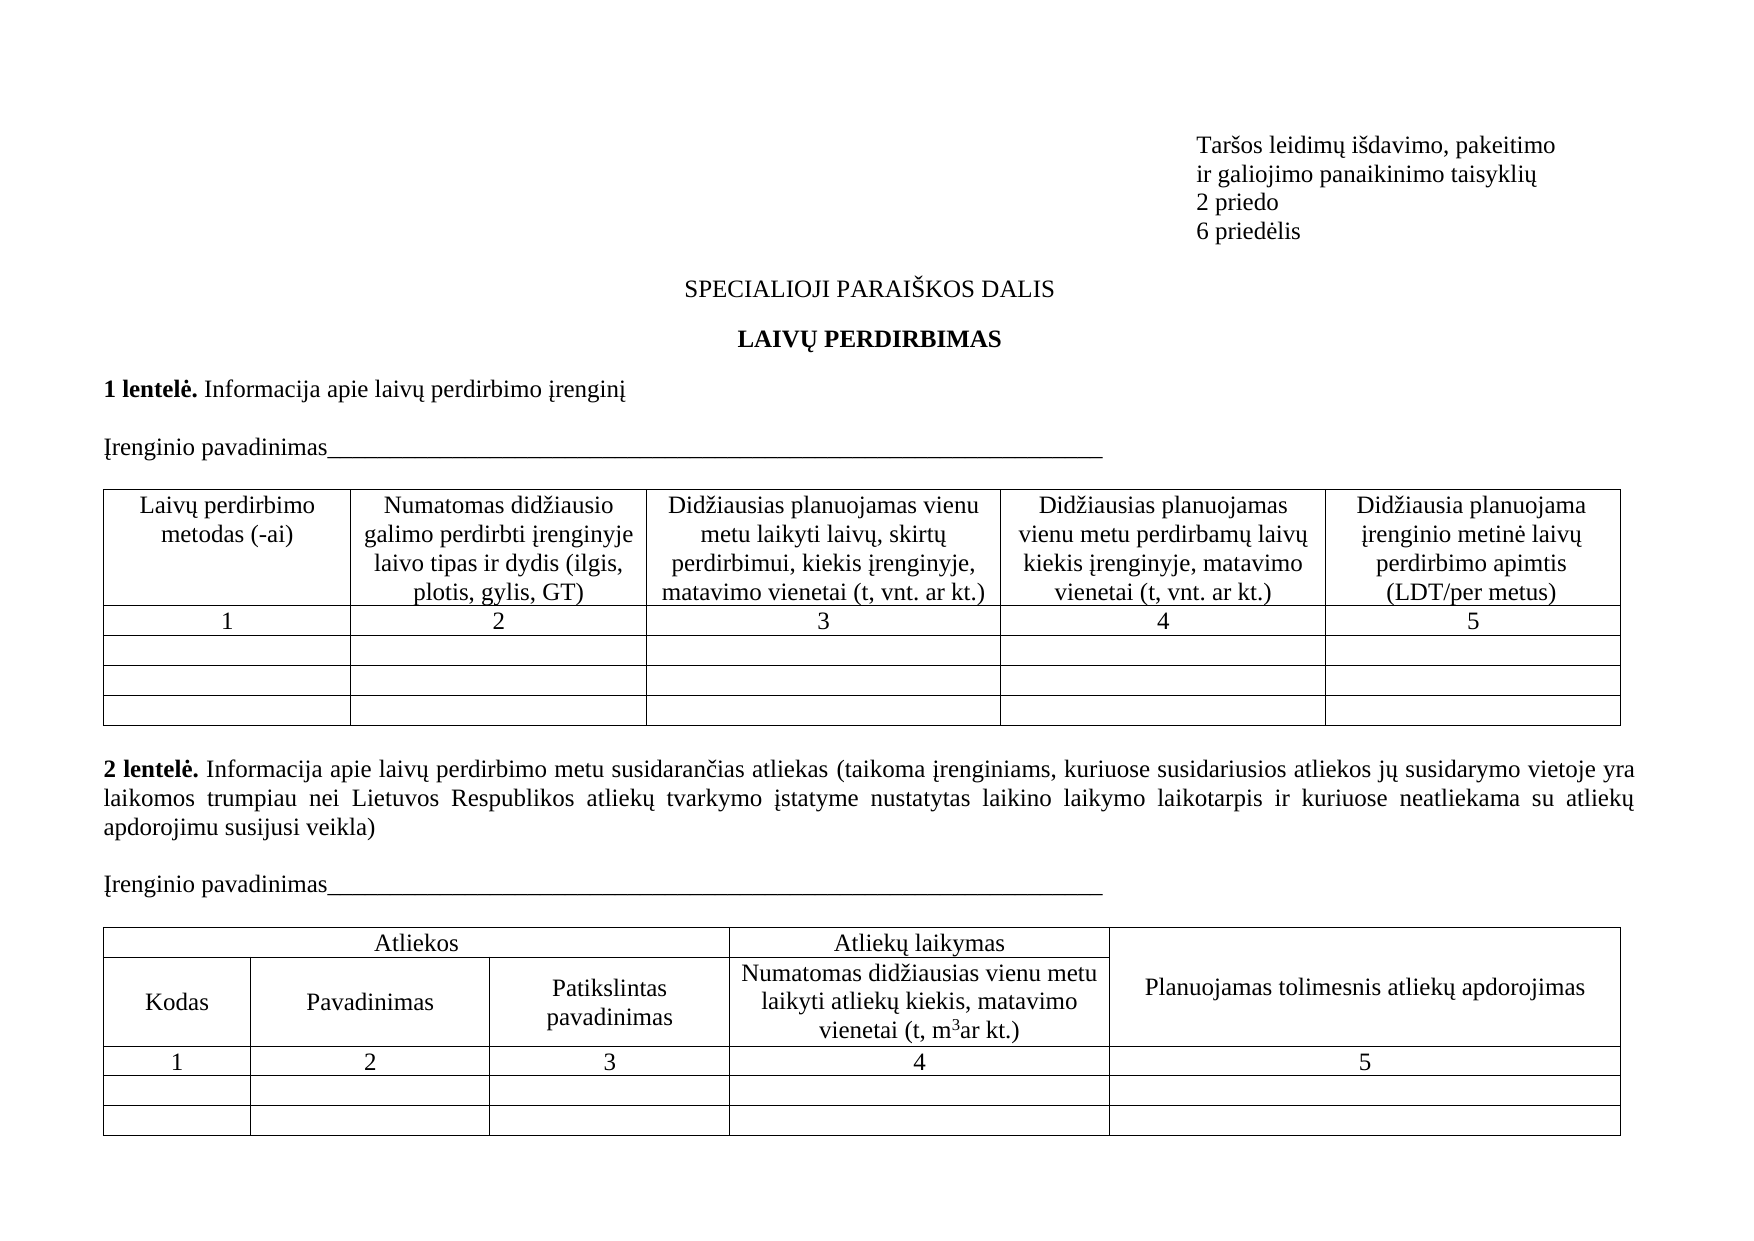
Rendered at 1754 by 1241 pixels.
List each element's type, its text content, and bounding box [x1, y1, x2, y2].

text 2 lentelė. Informacija apie laivų perdirbimo metu susidarančias atliekas (taikoma įrenginiams, kuriuose susidariusios atliekos jų susidarymo vietoje yra laikomos trumpiau nei Lietuvos Respublikos atliekų tvarkymo įstatyme nustatytas laikino laikymo laikotarpis ir kuriuose neatliekama su atliekų apdorojimu susijusi veikla) [103, 754, 1636, 841]
text LAIVŲ PERDIRBIMAS [103, 324, 1636, 353]
table_cell 1 [104, 606, 350, 635]
table_cell Pavadinimas [251, 958, 489, 1046]
table_header Atliekos [104, 928, 729, 957]
table_cell [104, 1076, 250, 1105]
text ir galiojimo panaikinimo taisyklių [103, 159, 1636, 187]
table_cell [351, 696, 646, 724]
table_cell [647, 666, 1000, 695]
table_cell 4 [730, 1047, 1109, 1075]
table_cell [1110, 1076, 1620, 1105]
table_cell [490, 1076, 729, 1105]
table_cell 4 [1001, 606, 1325, 635]
table_cell [730, 1076, 1109, 1105]
table_cell [1326, 696, 1620, 724]
table_header Planuojamas tolimesnis atliekų apdorojimas [1110, 928, 1620, 1046]
table_cell [251, 1076, 489, 1105]
table_cell 1 [104, 1047, 250, 1075]
table_cell Kodas [104, 958, 250, 1046]
text 2 priedo [103, 187, 1636, 216]
table_cell [351, 666, 646, 695]
table_cell [730, 1106, 1109, 1135]
table_cell [1326, 636, 1620, 665]
text 6 priedėlis [103, 216, 1636, 245]
text Taršos leidimų išdavimo, pakeitimo [103, 130, 1636, 159]
table_header Didžiausia planuojama įrenginio metinė laivų perdirbimo apimtis (LDT/per metus) [1326, 490, 1620, 605]
table_cell [104, 636, 350, 665]
table_cell [104, 696, 350, 724]
table_header Laivų perdirbimo metodas (-ai) [104, 490, 350, 605]
table_cell [1326, 666, 1620, 695]
table_header Didžiausias planuojamas vienu metu laikyti laivų, skirtų perdirbimui, kiekis įrenginyje, matavimo vienetai (t, vnt. ar kt.) [647, 490, 1000, 605]
table_cell 3 [647, 606, 1000, 635]
table_cell [647, 636, 1000, 665]
table_cell Patikslintas pavadinimas [490, 958, 729, 1046]
table_cell [1001, 636, 1325, 665]
table_cell [1001, 666, 1325, 695]
table_cell [490, 1106, 729, 1135]
table_header Numatomas didžiausio galimo perdirbti įrenginyje laivo tipas ir dydis (ilgis, plotis, gylis, GT) [351, 490, 646, 605]
table_cell 5 [1326, 606, 1620, 635]
text 1 lentelė. Informacija apie laivų perdirbimo įrenginį [103, 374, 1636, 403]
table_cell 2 [351, 606, 646, 635]
table_cell 5 [1110, 1047, 1620, 1075]
table_cell 2 [251, 1047, 489, 1075]
table_cell [104, 666, 350, 695]
text Įrenginio pavadinimas______________________________________________________________ [103, 869, 1636, 898]
table_header Atliekų laikymas [730, 928, 1109, 957]
table_cell [104, 1106, 250, 1135]
table_cell [1001, 696, 1325, 724]
table_cell 3 [490, 1047, 729, 1075]
text SPECIALIOJI PARAIŠKOS DALIS [103, 274, 1636, 302]
table_cell [251, 1106, 489, 1135]
table_cell [351, 636, 646, 665]
text Įrenginio pavadinimas______________________________________________________________ [103, 432, 1636, 461]
table_header Didžiausias planuojamas vienu metu perdirbamų laivų kiekis įrenginyje, matavimo vienetai (t, vnt. ar kt.) [1001, 490, 1325, 605]
table_cell Numatomas didžiausias vienu metu laikyti atliekų kiekis, matavimo vienetai (t, m3ar kt.) [730, 958, 1109, 1046]
table_cell [647, 696, 1000, 724]
table_cell [1110, 1106, 1620, 1135]
